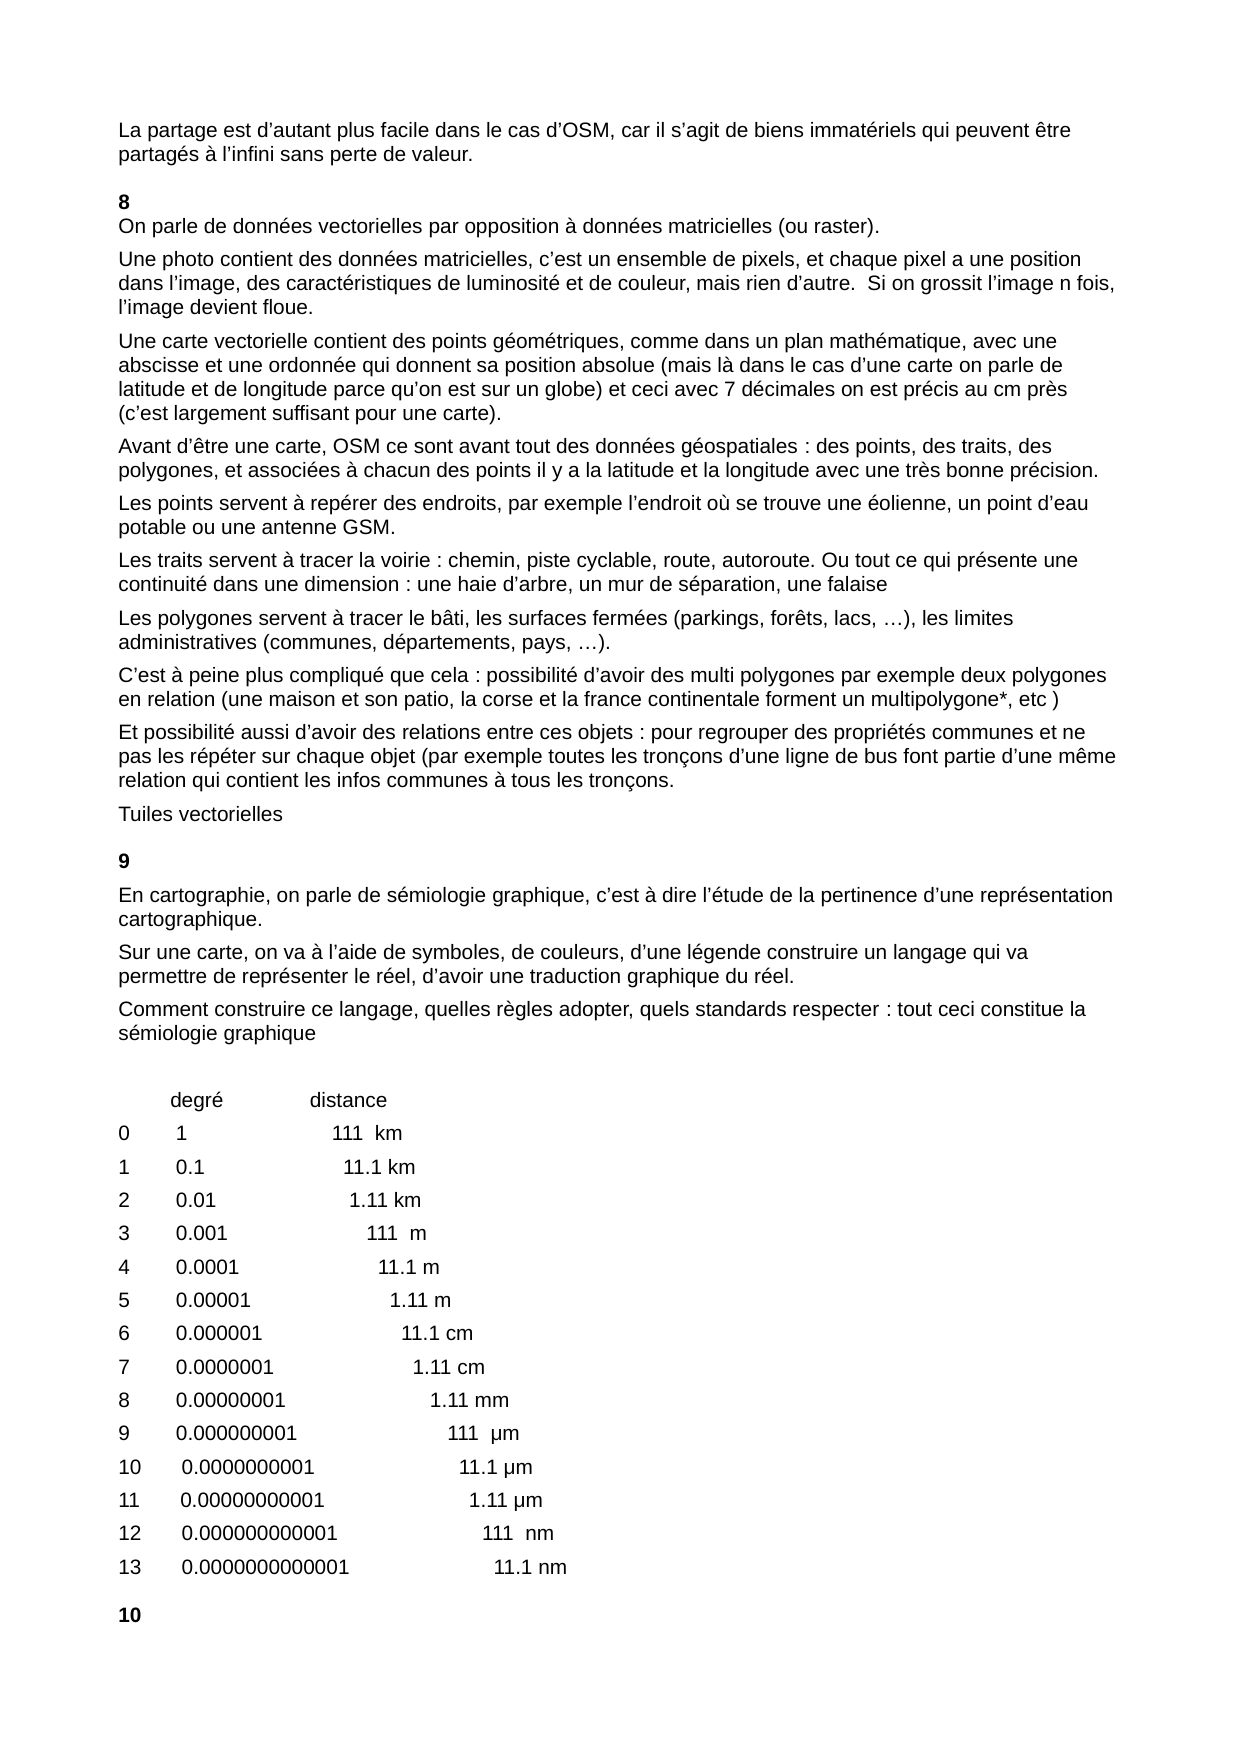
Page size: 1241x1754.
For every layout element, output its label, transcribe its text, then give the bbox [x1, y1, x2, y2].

text 1 0.1 11.1 km [118, 1154, 1122, 1178]
text Et possibilité aussi d’avoir des relations entre ces objets : pour regrouper des propriétés communes et ne pas les répéter sur chaque objet (par exemple toutes les tronçons d’une ligne de bus font partie d’une même relation qui contient les infos communes à tous les tronçons. [118, 720, 1122, 792]
text 4 0.0001 11.1 m [118, 1254, 1122, 1278]
text Les traits servent à tracer la voirie : chemin, piste cyclable, route, autoroute. Ou tout ce qui présente une continuité dans une dimension : une haie d’arbre, un mur de séparation, une falaise [118, 548, 1122, 596]
text degré distance [118, 1088, 1122, 1112]
text C’est à peine plus compliqué que cela : possibilité d’avoir des multi polygones par exemple deux polygones en relation (une maison et son patio, la corse et la france continentale forment un multipolygone*, etc ) [118, 663, 1122, 711]
text En cartographie, on parle de sémiologie graphique, c’est à dire l’étude de la pertinence d’une représentation cartographique. [118, 883, 1122, 931]
text Comment construire ce langage, quelles règles adopter, quels standards respecter : tout ceci constitue la sémiologie graphique [118, 997, 1122, 1045]
text 6 0.000001 11.1 cm [118, 1321, 1122, 1345]
text 8 [118, 190, 1122, 214]
text Une carte vectorielle contient des points géométriques, comme dans un plan mathématique, avec une abscisse et une ordonnée qui donnent sa position absolue (mais là dans le cas d’une carte on parle de latitude et de longitude parce qu’on est sur un globe) et ceci avec 7 décimales on est précis au cm près (c’est largement suffisant pour une carte). [118, 328, 1122, 424]
text 10 0.0000000001 11.1 μm [118, 1454, 1122, 1478]
text 12 0.000000000001 111 nm [118, 1521, 1122, 1545]
text Une photo contient des données matricielles, c’est un ensemble de pixels, et chaque pixel a une position dans l’image, des caractéristiques de luminosité et de couleur, mais rien d’autre. Si on grossit l’image n fois, l’image devient floue. [118, 247, 1122, 319]
text Avant d’être une carte, OSM ce sont avant tout des données géospatiales : des points, des traits, des polygones, et associées à chacun des points il y a la latitude et la longitude avec une très bonne précision. [118, 434, 1122, 482]
text 2 0.01 1.11 km [118, 1188, 1122, 1212]
text 3 0.001 111 m [118, 1221, 1122, 1245]
text On parle de données vectorielles par opposition à données matricielles (ou raster). [118, 214, 1122, 238]
text Les polygones servent à tracer le bâti, les surfaces fermées (parkings, forêts, lacs, …), les limites administratives (communes, départements, pays, …). [118, 606, 1122, 653]
text 11 0.00000000001 1.11 μm [118, 1488, 1122, 1512]
text 5 0.00001 1.11 m [118, 1288, 1122, 1312]
text Sur une carte, on va à l’aide de symboles, de couleurs, d’une légende construire un langage qui va permettre de représenter le réel, d’avoir une traduction graphique du réel. [118, 940, 1122, 988]
text 9 0.000000001 111 μm [118, 1421, 1122, 1445]
text 0 1 111 km [118, 1121, 1122, 1145]
text 10 [118, 1602, 1122, 1626]
text Tuiles vectorielles [118, 801, 1122, 825]
text 13 0.0000000000001 11.1 nm [118, 1554, 1122, 1578]
text 9 [118, 849, 1122, 873]
text La partage est d’autant plus facile dans le cas d’OSM, car il s’agit de biens immatériels qui peuvent être partagés à l’infini sans perte de valeur. [118, 118, 1122, 166]
text Les points servent à repérer des endroits, par exemple l’endroit où se trouve une éolienne, un point d’eau potable ou une antenne GSM. [118, 491, 1122, 539]
text 7 0.0000001 1.11 cm [118, 1354, 1122, 1378]
text 8 0.00000001 1.11 mm [118, 1388, 1122, 1412]
